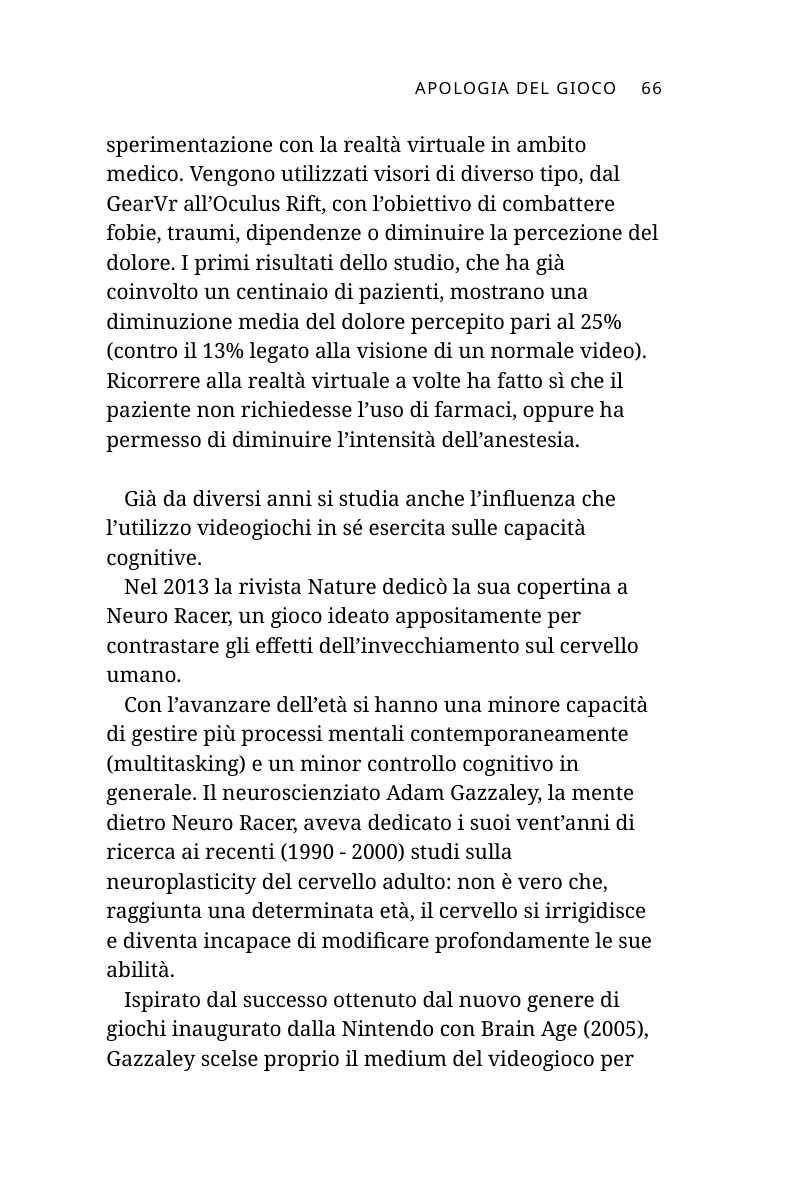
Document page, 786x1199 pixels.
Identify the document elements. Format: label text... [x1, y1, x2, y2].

text Già da diversi anni si studia anche l’influenza che l’utilizzo videogiochi in sé esercita sulle capacità cognitive. [106, 483, 661, 571]
text sperimentazione con la realtà virtuale in ambito medico. Vengono utilizzati visori di diverso tipo, dal GearVr all’Oculus Rift, con l’obiettivo di combattere fobie, traumi, dipendenze o diminuire la percezione del dolore. I primi risultati dello studio, che ha già coinvolto un centinaio di pazienti, mostrano una diminuzione media del dolore percepito pari al 25% (contro il 13% legato alla visione di un normale video). Ricorrere alla realtà virtuale a volte ha fatto sì che il paziente non richiedesse l’uso di farmaci, oppure ha permesso di diminuire l’intensità dell’anestesia. [106, 129, 661, 453]
text Ispirato dal successo ottenuto dal nuovo genere di giochi inaugurato dalla Nintendo con Brain Age (2005), Gazzaley scelse proprio il medium del videogioco per [106, 984, 661, 1072]
text Nel 2013 la rivista Nature dedicò la sua copertina a Neuro Racer, un gioco ideato appositamente per contrastare gli effetti dell’invecchiamento sul cervello umano. [106, 571, 661, 689]
text Con l’avanzare dell’età si hanno una minore capacità di gestire più processi mentali contemporaneamente (multitasking) e un minor controllo cognitivo in generale. Il neuroscienziato Adam Gazzaley, la mente dietro Neuro Racer, aveva dedicato i suoi vent’anni di ricerca ai recenti (1990 - 2000) studi sulla neuroplasticity del cervello adulto: non è vero che, raggiunta una determinata età, il cervello si irrigidisce e diventa incapace di modificare profondamente le sue abilità. [106, 689, 661, 984]
